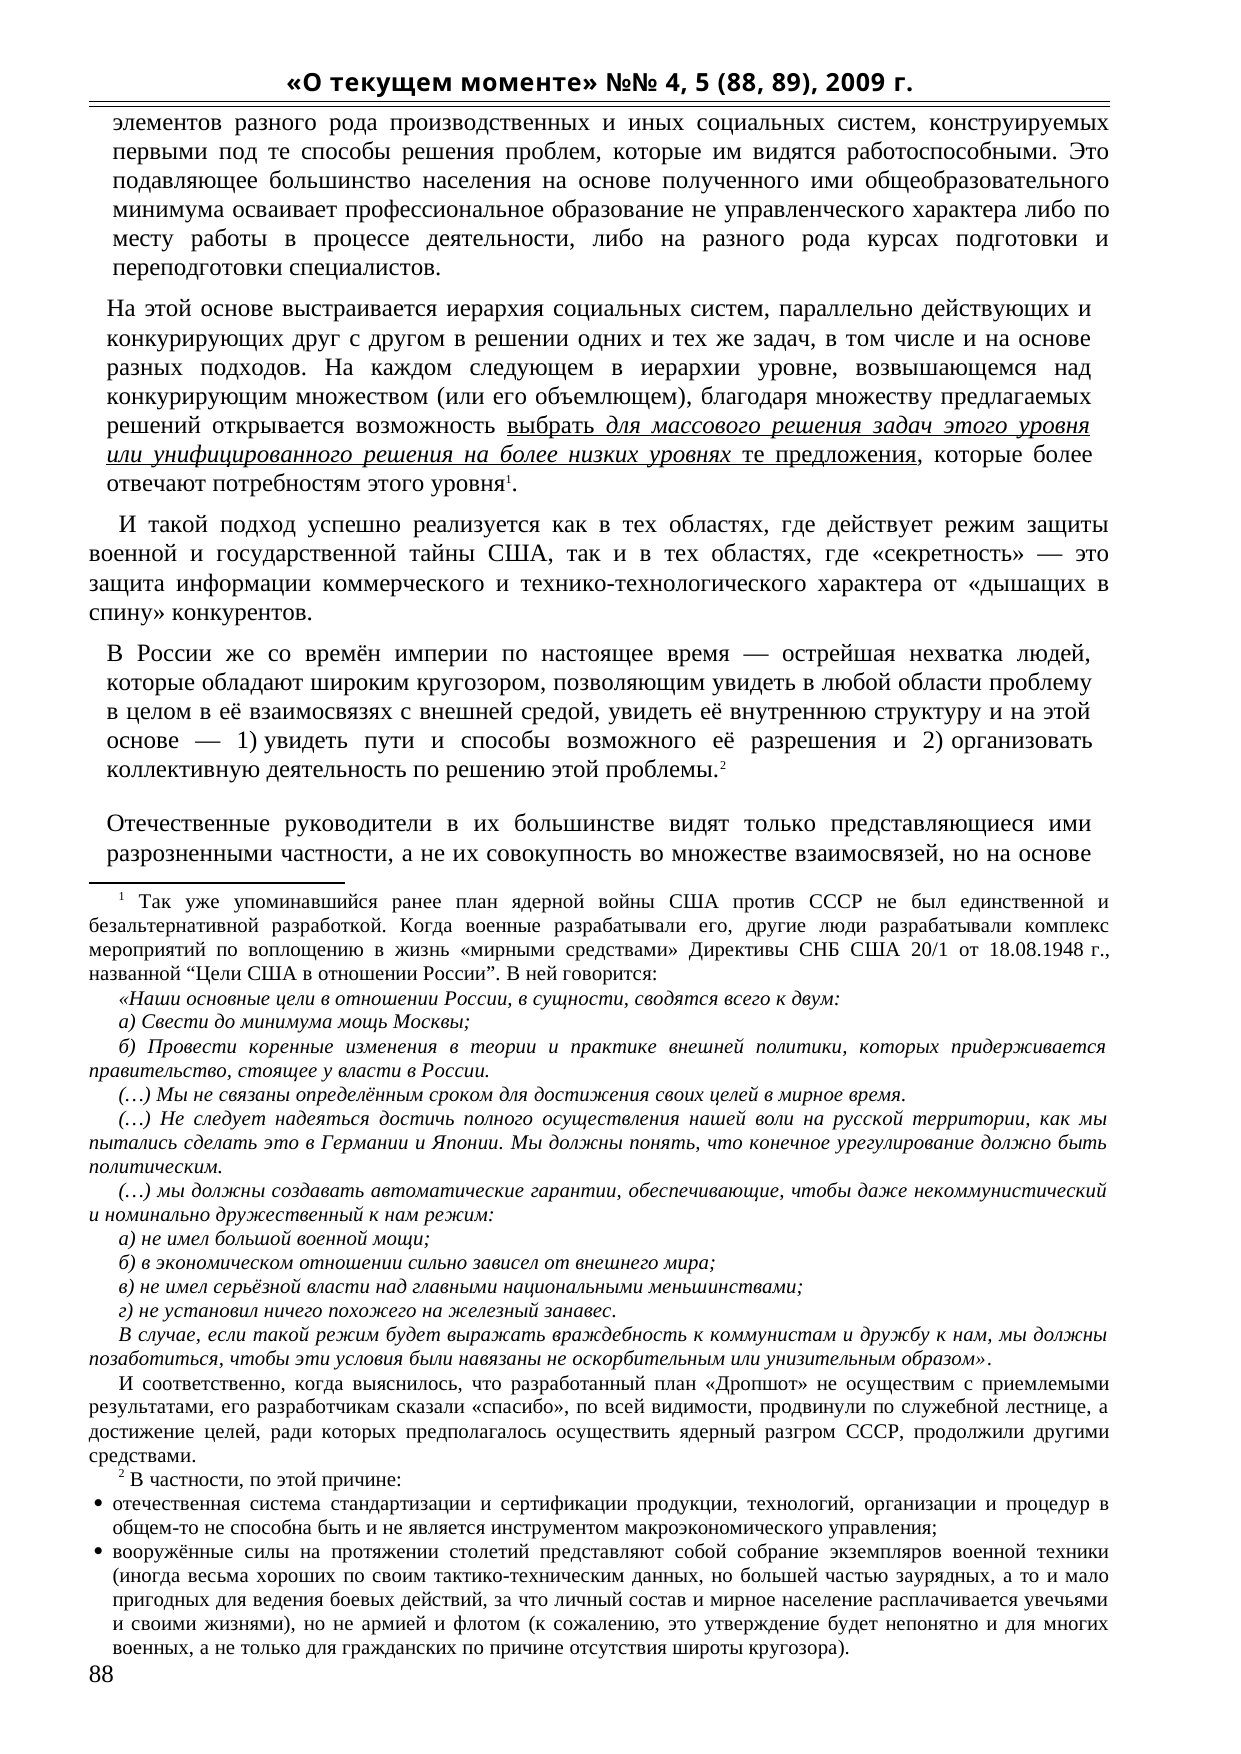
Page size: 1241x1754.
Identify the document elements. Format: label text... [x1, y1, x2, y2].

text И соответственно, когда выяснилось, что разработанный план «Дропшот» не осуществим с приемлемыми результатами, его разработчикам сказали «спасибо», по всей видимости, продвинули по служебной лестнице, а достижение целей, ради которых предполагалось осуществить ядерный разгром СССР, продолжили другими средствами. [89, 1370, 1110, 1467]
list элементов разного рода производственных и иных социальных систем, конструируемых первыми под те способы решения проблем, которые им видятся работоспособными. Это подавляющее большинство населения на основе полученного ими общеобразовательного минимума осваивает профессиональное образование не управленческого характера либо по месту работы в процессе деятельности, либо на разного рода курсах подготовки и переподготовки специалистов. [94, 107, 1110, 281]
text б) Провести коренные изменения в теории и практике внешней политики, которых придерживается правительство, стоящее у власти в России. [89, 1033, 1110, 1082]
text В частности, по этой причине: [89, 1467, 1110, 1491]
list отечественная система стандартизации и сертификации продукции, технологий, организации и процедур в общем-то не способна быть и не является инструментом макроэкономического управления; [94, 1491, 1110, 1539]
text а) не имел большой военной мощи; [89, 1226, 1110, 1250]
list вооружённые силы на протяжении столетий представляют собой собрание экземпляров военной техники (иногда весьма хороших по своим тактико-техническим данных, но большей частью заурядных, а то и мало пригодных для ведения боевых действий, за что личный состав и мирное население расплачивается увечьями и своими жизнями), но не армией и флотом (к сожалению, это утверждение будет непонятно и для многих военных, а не только для гражданских по причине отсутствия широты кругозора). [94, 1539, 1110, 1659]
text «Наши основные цели в отношении России, в сущности, сводятся всего к двум: [89, 985, 1110, 1009]
text В России же со времён империи по настоящее время — острейшая нехватка людей, которые обладают широким кругозором, позволяющим увидеть в любой области проблему в целом в её взаимосвязях с внешней средой, увидеть её внутреннюю структуру и на этой основе — 1) увидеть пути и способы возможного её разрешения и 2) организовать коллективную деятельность по решению этой проблемы. [106, 638, 1093, 783]
text Отечественные руководители в их большинстве видят только представляющиеся ими разрозненными частности, а не их совокупность во множестве взаимосвязей, но на основе [106, 808, 1093, 866]
text (…) мы должны создавать автоматические гарантии, обеспечивающие, чтобы даже некоммунистический и номинально дружественный к нам режим: [89, 1178, 1110, 1226]
text а) Свести до минимума мощь Москвы; [89, 1009, 1110, 1033]
text в) не имел серьёзной власти над главными национальными меньшинствами; [89, 1274, 1110, 1298]
text (…) Мы не связаны определённым сроком для достижения своих целей в мирное время. [89, 1082, 1110, 1106]
text г) не установил ничего похожего на железный занавес. [89, 1298, 1110, 1322]
text На этой основе выстраивается иерархия социальных систем, параллельно действующих и конкурирующих друг с другом в решении одних и тех же задач, в том числе и на основе разных подходов. На каждом следующем в иерархии уровне, возвышающемся над конкурирующим множеством (или его объемлющем), благодаря множеству предлагаемых решений открывается возможность выбрать для массового решения задач этого уровня или унифицированного решения на более низких уровнях те предложения, которые более отвечают потребностям этого уровня. [106, 293, 1093, 497]
text И такой подход успешно реализуется как в тех областях, где действует режим защиты военной и государственной тайны США, так и в тех областях, где «секретность» — это защита информации коммерческого и технико-технологического характера от «дышащих в спину» конкурентов. [89, 509, 1110, 626]
text Так уже упоминавшийся ранее план ядерной войны США против СССР не был единственной и безальтернативной разработкой. Когда военные разрабатывали его, другие люди разрабатывали комплекс мероприятий по воплощению в жизнь «мирными средствами» Директивы СНБ США 20/1 от 18.08.1948 г., названной “Цели США в отношении России”. В ней говорится: [89, 889, 1110, 985]
text (…) Не следует надеяться достичь полного осуществления нашей воли на русской территории, как мы пытались сделать это в Германии и Японии. Мы должны понять, что конечное урегулирование должно быть политическим. [89, 1106, 1110, 1178]
text В случае, если такой режим будет выражать враждебность к коммунистам и дружбу к нам, мы должны позаботиться, чтобы эти условия были навязаны не оскорбительным или унизительным образом». [89, 1322, 1110, 1370]
text б) в экономическом отношении сильно зависел от внешнего мира; [89, 1250, 1110, 1274]
